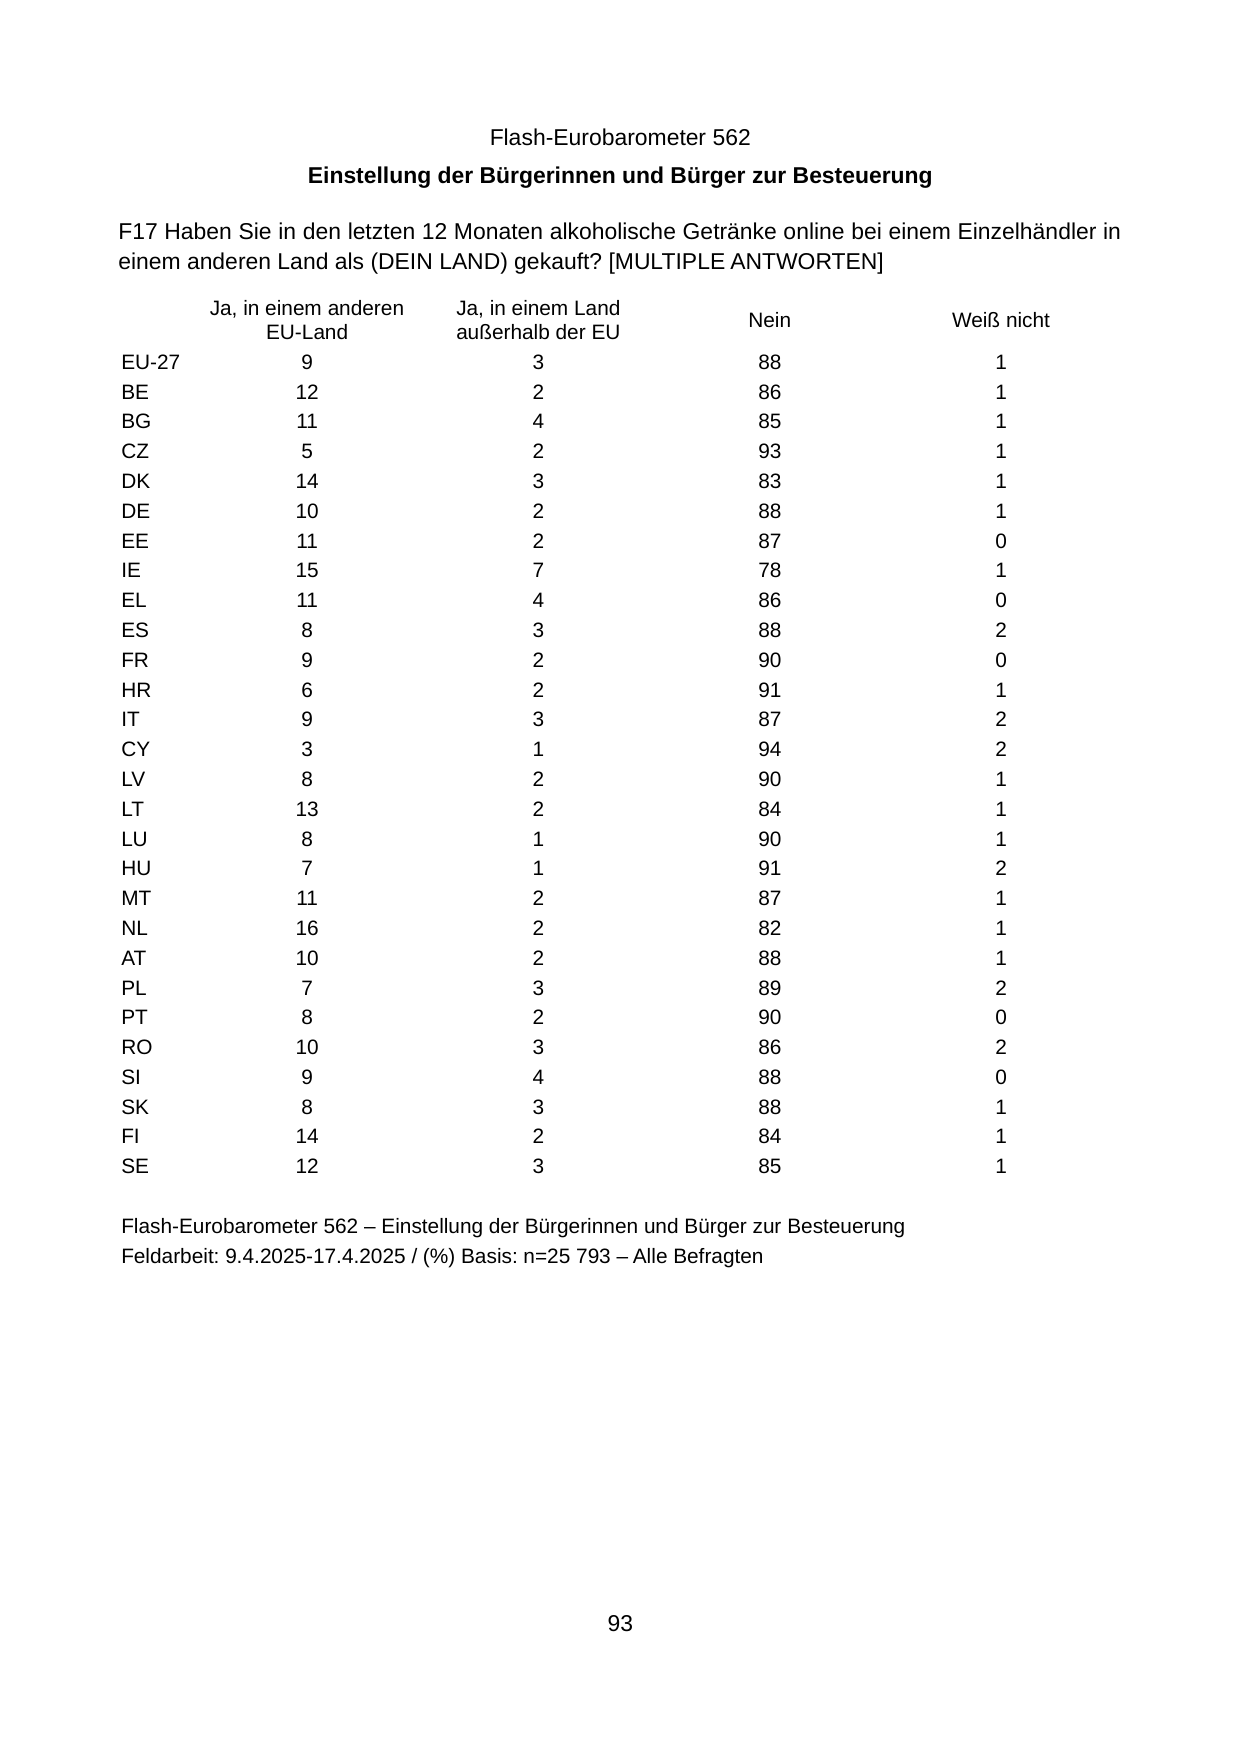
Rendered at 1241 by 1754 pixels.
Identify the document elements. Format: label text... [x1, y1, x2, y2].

table_cell NL [118, 913, 191, 943]
table_cell AT [118, 943, 191, 972]
table_cell 88 [654, 1092, 885, 1121]
table_header Nein [654, 293, 885, 347]
table_cell 84 [654, 1121, 885, 1151]
table_cell 86 [654, 377, 885, 406]
table_cell 88 [654, 943, 885, 972]
table_cell 2 [885, 853, 1117, 883]
table_cell 91 [654, 675, 885, 704]
table_cell 7 [191, 853, 422, 883]
table_header Ja, in einem Land außerhalb der EU [423, 293, 654, 347]
table_cell 11 [191, 883, 422, 913]
table_cell 11 [191, 406, 422, 436]
table_cell [885, 1181, 1117, 1211]
table_cell 3 [191, 734, 422, 764]
table_cell 87 [654, 704, 885, 734]
table_cell 1 [885, 1151, 1117, 1181]
table_cell SE [118, 1151, 191, 1181]
table_cell 0 [885, 585, 1117, 615]
table_cell 2 [423, 1002, 654, 1032]
table_header Weiß nicht [885, 293, 1117, 347]
table_cell 94 [654, 734, 885, 764]
table_cell 8 [191, 1002, 422, 1032]
table_cell 2 [423, 436, 654, 466]
table_cell MT [118, 883, 191, 913]
table_cell ES [118, 615, 191, 645]
table_cell 10 [191, 1032, 422, 1062]
table_cell 3 [423, 466, 654, 496]
table_cell 9 [191, 704, 422, 734]
table_cell 88 [654, 615, 885, 645]
table_cell DE [118, 496, 191, 526]
table_cell 7 [423, 555, 654, 585]
table_cell 85 [654, 1151, 885, 1181]
table_cell 8 [191, 764, 422, 794]
table_cell Flash-Eurobarometer 562 – Einstellung der Bürgerinnen und Bürger zur Besteuerung [118, 1211, 1117, 1241]
table_cell 13 [191, 794, 422, 823]
table_cell 2 [423, 764, 654, 794]
table_cell 1 [885, 555, 1117, 585]
table_cell 12 [191, 377, 422, 406]
table_cell PL [118, 973, 191, 1002]
table_cell 11 [191, 526, 422, 555]
table_cell 0 [885, 1062, 1117, 1092]
table_cell 2 [423, 377, 654, 406]
table_cell 1 [885, 913, 1117, 943]
table_cell 1 [885, 1121, 1117, 1151]
table_cell 93 [654, 436, 885, 466]
table_cell 3 [423, 1092, 654, 1121]
table_cell 0 [885, 526, 1117, 555]
table_cell 2 [423, 1121, 654, 1151]
table_cell 3 [423, 1151, 654, 1181]
table_cell [191, 1181, 422, 1211]
table_cell 1 [423, 853, 654, 883]
table_cell 10 [191, 496, 422, 526]
table_cell 3 [423, 704, 654, 734]
table_cell 12 [191, 1151, 422, 1181]
table_cell IE [118, 555, 191, 585]
table_cell 1 [885, 406, 1117, 436]
table_cell 2 [423, 645, 654, 674]
table_cell 2 [423, 496, 654, 526]
table_cell 90 [654, 1002, 885, 1032]
table_cell 86 [654, 1032, 885, 1062]
table_cell LT [118, 794, 191, 823]
table_cell 84 [654, 794, 885, 823]
table_cell IT [118, 704, 191, 734]
table_cell 3 [423, 973, 654, 1002]
table_cell 4 [423, 585, 654, 615]
table_cell 2 [885, 704, 1117, 734]
table_cell 86 [654, 585, 885, 615]
table_cell 89 [654, 973, 885, 1002]
table_cell HR [118, 675, 191, 704]
table_cell 1 [885, 675, 1117, 704]
table_cell 4 [423, 406, 654, 436]
table_cell RO [118, 1032, 191, 1062]
table_cell 1 [423, 734, 654, 764]
table_cell 2 [423, 913, 654, 943]
table_cell 9 [191, 1062, 422, 1092]
table_cell 15 [191, 555, 422, 585]
table_cell 7 [191, 973, 422, 1002]
table_cell FI [118, 1121, 191, 1151]
table_cell 2 [885, 615, 1117, 645]
table_cell 11 [191, 585, 422, 615]
table_cell 14 [191, 466, 422, 496]
table_cell 8 [191, 824, 422, 853]
table_cell 0 [885, 1002, 1117, 1032]
table_cell 1 [885, 496, 1117, 526]
table_cell 2 [423, 883, 654, 913]
table_cell 2 [423, 943, 654, 972]
table_cell 1 [885, 764, 1117, 794]
table_cell 2 [885, 1032, 1117, 1062]
table_header [118, 293, 191, 347]
table_cell 85 [654, 406, 885, 436]
table_cell 2 [423, 526, 654, 555]
table_cell [654, 1181, 885, 1211]
table_cell EE [118, 526, 191, 555]
table_cell 3 [423, 347, 654, 377]
table_cell 3 [423, 1032, 654, 1062]
table_cell 87 [654, 883, 885, 913]
table_cell 91 [654, 853, 885, 883]
table_cell [423, 1181, 654, 1211]
table_cell [118, 1181, 191, 1211]
table_cell PT [118, 1002, 191, 1032]
table_cell Feldarbeit: 9.4.2025-17.4.2025 / (%) Basis: n=25 793 – Alle Befragten [118, 1241, 1117, 1270]
table_header Ja, in einem anderen EU-Land [191, 293, 422, 347]
table_cell SI [118, 1062, 191, 1092]
table_cell 1 [885, 824, 1117, 853]
table_cell 90 [654, 824, 885, 853]
table_cell 1 [885, 883, 1117, 913]
table_cell 90 [654, 645, 885, 674]
table_cell EL [118, 585, 191, 615]
text F17 Haben Sie in den letzten 12 Monaten alkoholische Getränke online bei einem Einzelhändler in einem anderen Land als (DEIN LAND) gekauft? [MULTIPLE ANTWORTEN] [118, 218, 1122, 275]
table_cell 1 [885, 377, 1117, 406]
table_cell 2 [423, 675, 654, 704]
table_cell 78 [654, 555, 885, 585]
table_cell 4 [423, 1062, 654, 1092]
table_cell SK [118, 1092, 191, 1121]
table_cell 9 [191, 347, 422, 377]
table_cell 10 [191, 943, 422, 972]
table_cell 87 [654, 526, 885, 555]
table_cell 3 [423, 615, 654, 645]
table_cell 83 [654, 466, 885, 496]
table_cell 1 [885, 436, 1117, 466]
table_cell CZ [118, 436, 191, 466]
table_cell 2 [885, 734, 1117, 764]
table_cell EU-27 [118, 347, 191, 377]
table_cell 1 [885, 1092, 1117, 1121]
table_cell 1 [885, 794, 1117, 823]
table_cell 14 [191, 1121, 422, 1151]
table_cell 8 [191, 1092, 422, 1121]
table_cell 0 [885, 645, 1117, 674]
table_cell 1 [885, 943, 1117, 972]
table_cell FR [118, 645, 191, 674]
table_cell 16 [191, 913, 422, 943]
table_cell 88 [654, 347, 885, 377]
table_cell HU [118, 853, 191, 883]
table_cell LU [118, 824, 191, 853]
table_cell BE [118, 377, 191, 406]
table_cell 1 [885, 466, 1117, 496]
table_cell 9 [191, 645, 422, 674]
table_cell 2 [423, 794, 654, 823]
table_cell 82 [654, 913, 885, 943]
table_cell 8 [191, 615, 422, 645]
table_cell 6 [191, 675, 422, 704]
table_cell BG [118, 406, 191, 436]
table_cell 88 [654, 1062, 885, 1092]
table_cell 2 [885, 973, 1117, 1002]
table_cell LV [118, 764, 191, 794]
table_cell 90 [654, 764, 885, 794]
table_cell CY [118, 734, 191, 764]
table_cell 1 [423, 824, 654, 853]
table_cell 5 [191, 436, 422, 466]
table_cell 1 [885, 347, 1117, 377]
table_cell 88 [654, 496, 885, 526]
table_cell DK [118, 466, 191, 496]
